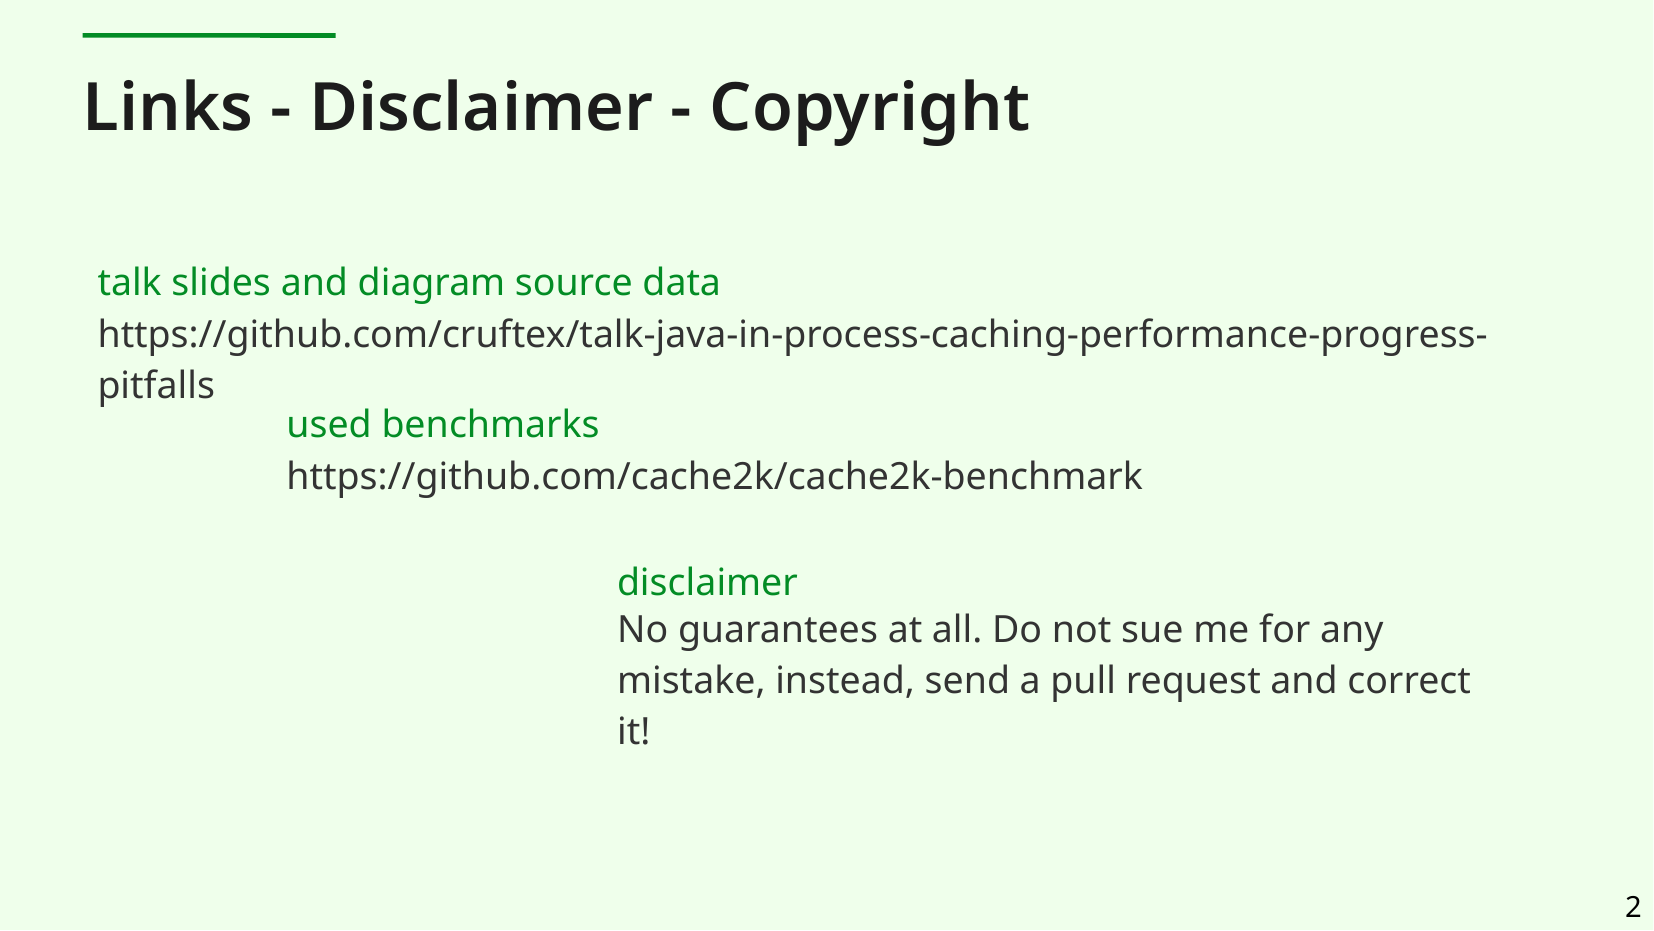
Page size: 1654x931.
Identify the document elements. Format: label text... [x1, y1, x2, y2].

text_box talk slides and diagram source data [82, 248, 792, 300]
text_box https://github.com/cache2k/cache2k-benchmark [271, 442, 1654, 532]
text_box https://github.com/cruftex/talk-java-in-process-caching-performance-progress-pitfalls [82, 300, 1595, 353]
text_box No guarantees at all. Do not sue me for any mistake, instead, send a pull request and correct it! [602, 595, 1501, 686]
text_box used benchmarks [271, 389, 981, 442]
title Links - Disclaimer - Copyright [82, 59, 1571, 193]
text_box disclaimer [602, 547, 1312, 595]
